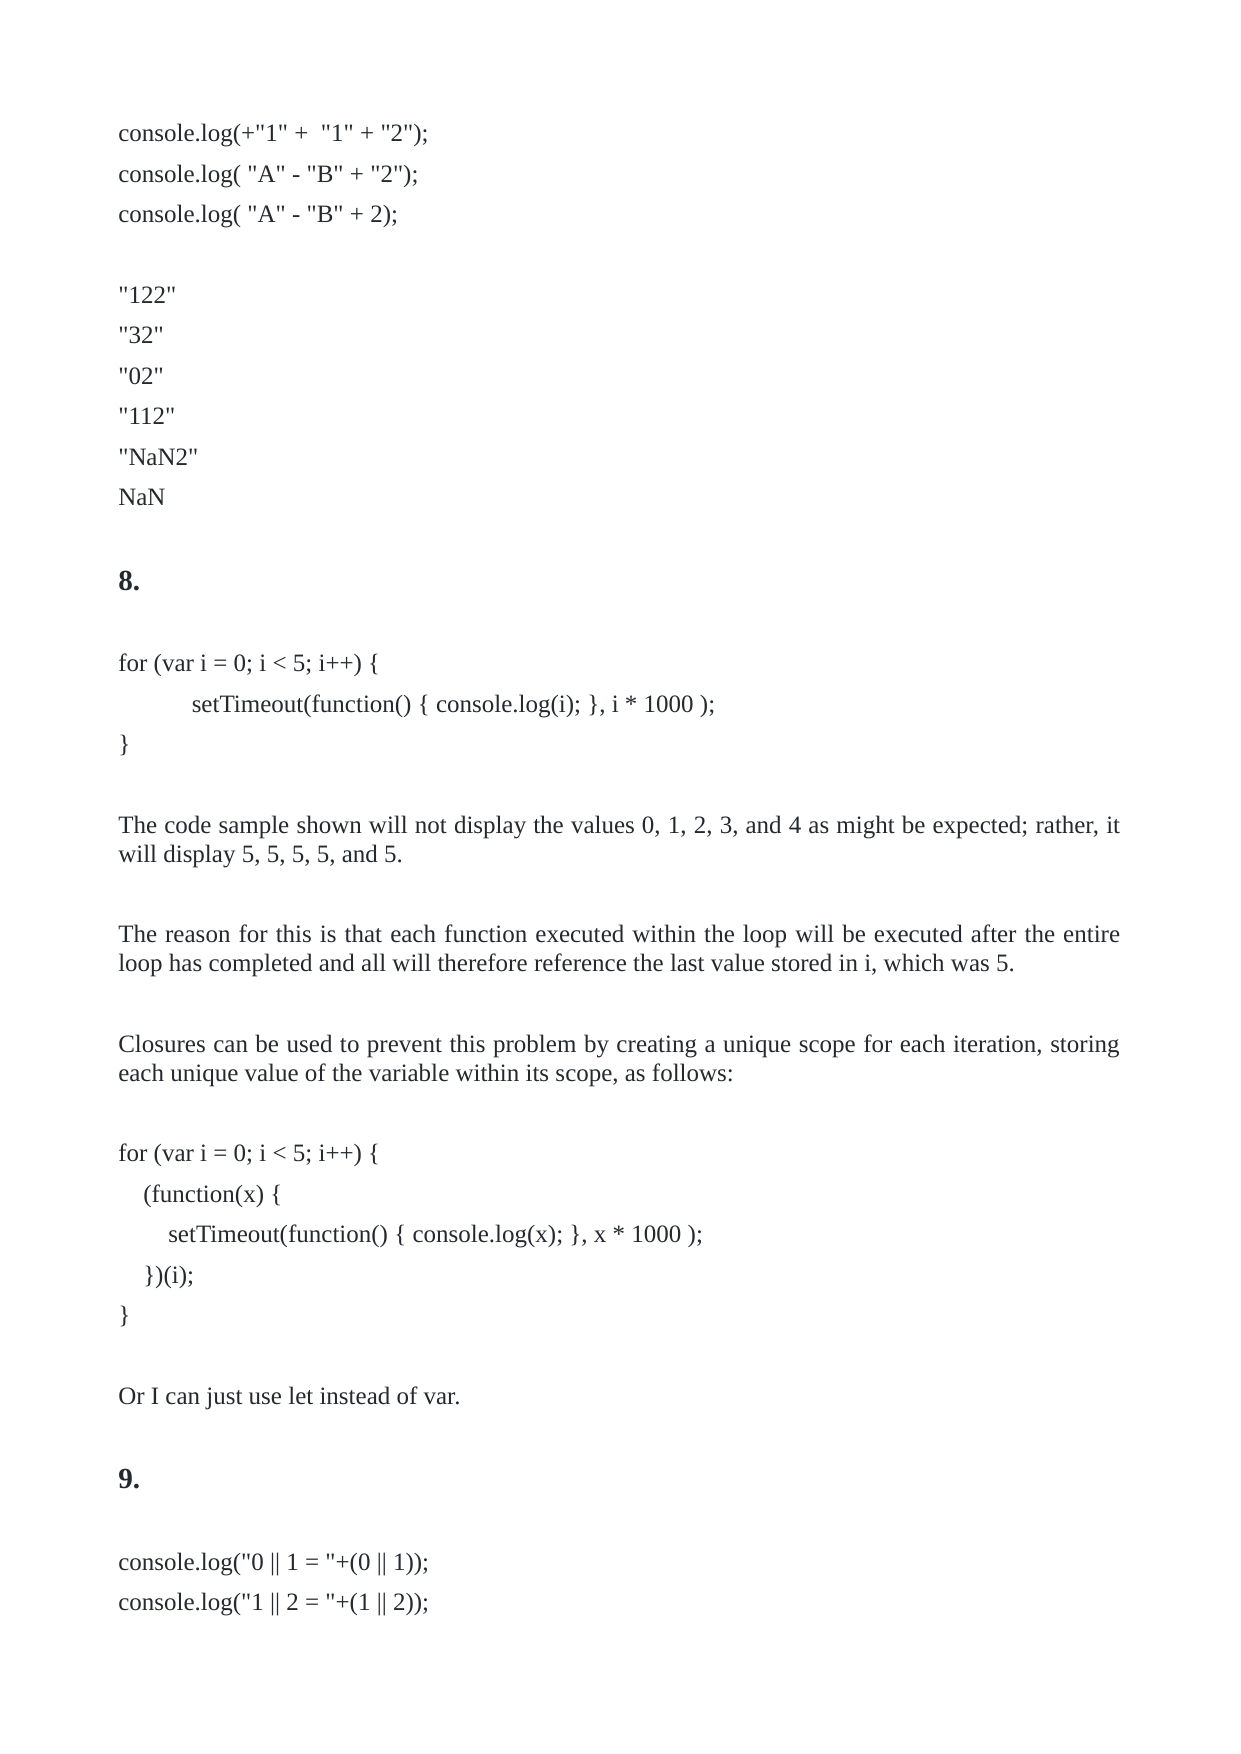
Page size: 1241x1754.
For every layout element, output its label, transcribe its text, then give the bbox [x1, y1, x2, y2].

text setTimeout(function() { console.log(x); }, x * 1000 ); [118, 1219, 1122, 1248]
text console.log( "A" - "B" + 2); [118, 199, 1122, 228]
text for (var i = 0; i < 5; i++) { [118, 1138, 1122, 1167]
text 8. [118, 563, 1122, 597]
text for (var i = 0; i < 5; i++) { [118, 648, 1122, 677]
text (function(x) { [118, 1179, 1122, 1207]
text })(i); [118, 1260, 1122, 1288]
text console.log(+"1" + "1" + "2"); [118, 118, 1122, 147]
text "NaN2" [118, 442, 1122, 471]
text "122" [118, 280, 1122, 308]
text Closures can be used to prevent this problem by creating a unique scope for each iteration, storing each unique value of the variable within its scope, as follows: [118, 1029, 1122, 1086]
text setTimeout(function() { console.log(i); }, i * 1000 ); [118, 689, 1122, 718]
text "112" [118, 401, 1122, 430]
text "02" [118, 361, 1122, 389]
text Or I can just use let instead of var. [118, 1381, 1122, 1410]
text 9. [118, 1462, 1122, 1495]
text } [118, 729, 1122, 758]
text console.log("1 || 2 = "+(1 || 2)); [118, 1587, 1122, 1616]
text The reason for this is that each function executed within the loop will be executed after the entire loop has completed and all will therefore reference the last value stored in i, which was 5. [118, 919, 1122, 977]
text NaN [118, 482, 1122, 511]
text "32" [118, 320, 1122, 349]
text console.log( "A" - "B" + "2"); [118, 159, 1122, 187]
text } [118, 1300, 1122, 1329]
text console.log("0 || 1 = "+(0 || 1)); [118, 1547, 1122, 1576]
text The code sample shown will not display the values 0, 1, 2, 3, and 4 as might be expected; rather, it will display 5, 5, 5, 5, and 5. [118, 810, 1122, 868]
